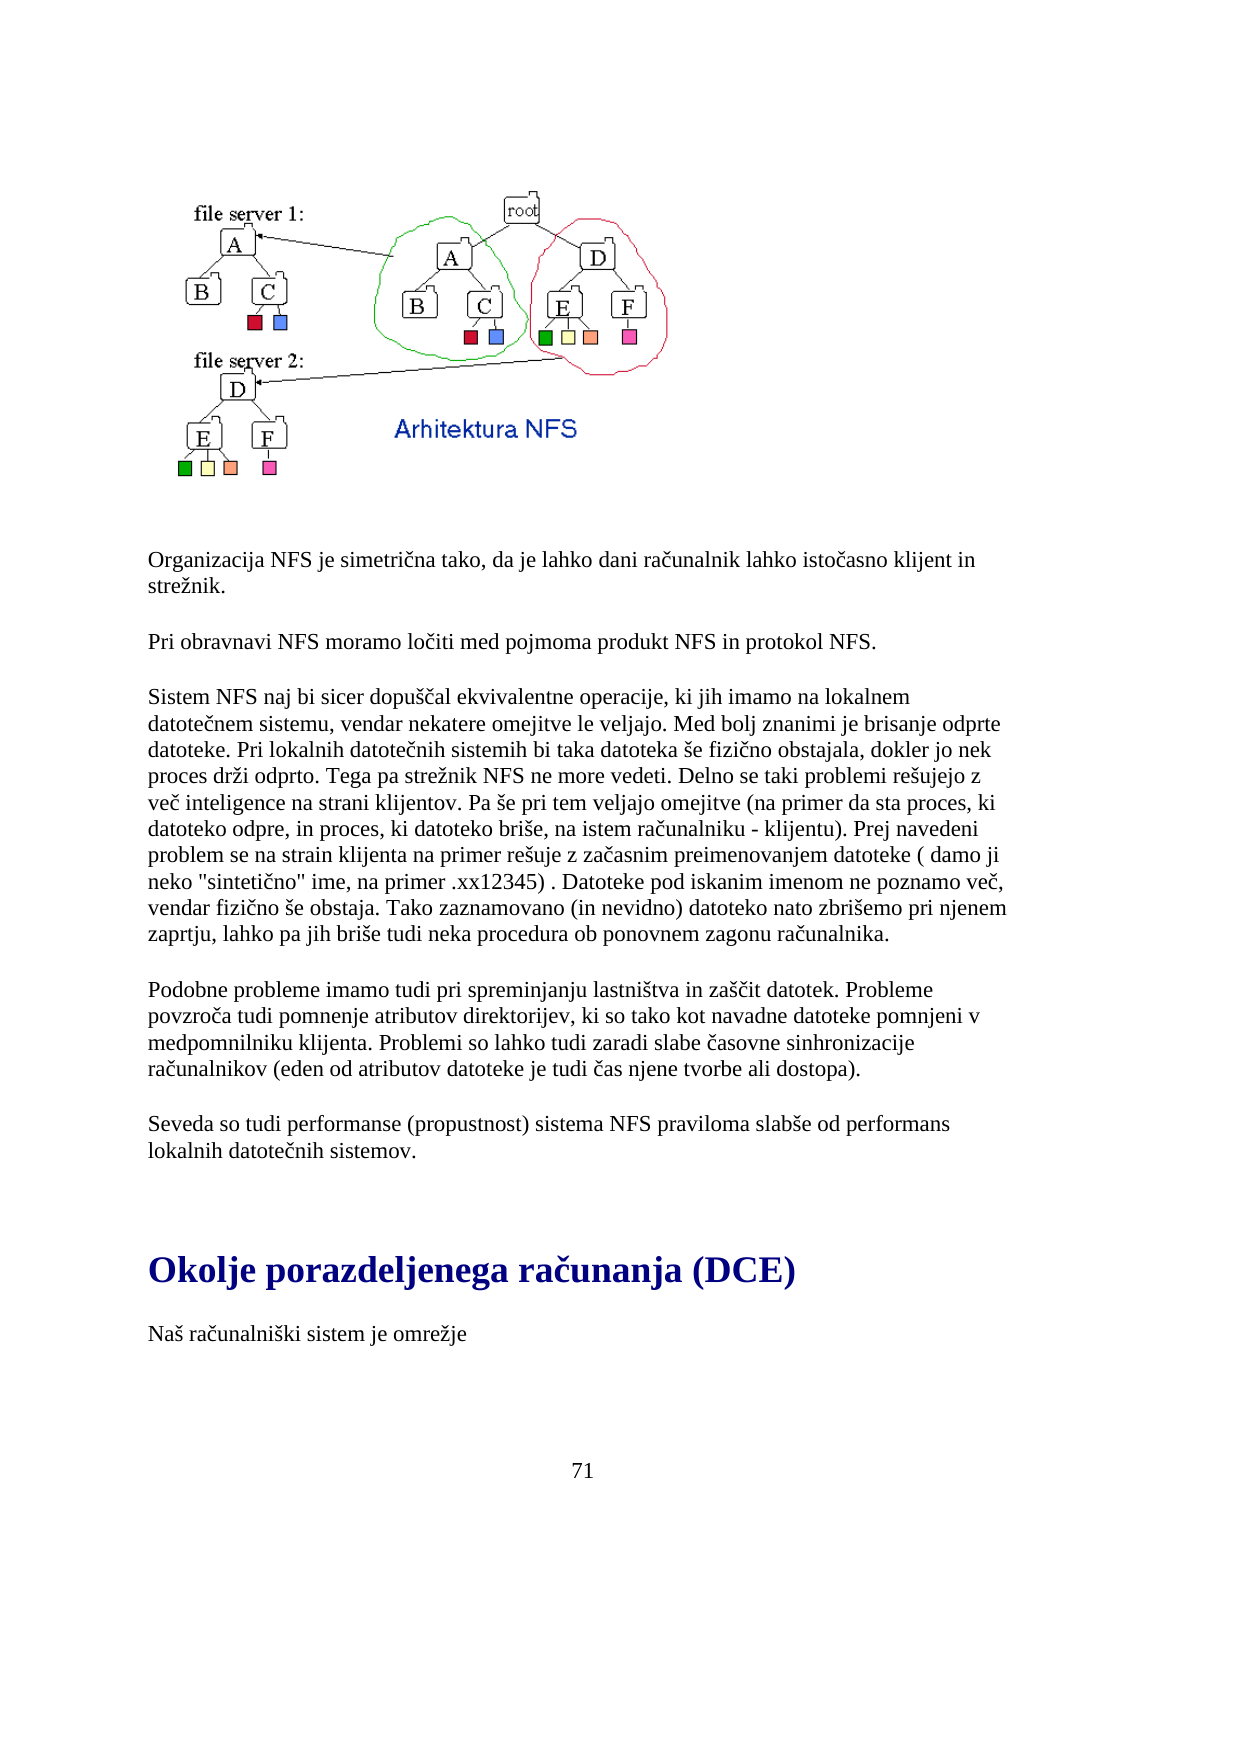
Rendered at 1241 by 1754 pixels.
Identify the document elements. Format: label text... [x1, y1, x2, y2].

text Podobne probleme imamo tudi pri spreminjanju lastništva in zaščit datotek. Probleme povzroča tudi pomnenje atributov direktorijev, ki so tako kot navadne datoteke pomnjeni v medpomnilniku klijenta. Problemi so lahko tudi zaradi slabe časovne sinhronizacije računalnikov (eden od atributov datoteke je tudi čas njene tvorbe ali dostopa). [148, 976, 1018, 1081]
text Organizacija NFS je simetrična tako, da je lahko dani računalnik lahko istočasno klijent in strežnik. [148, 546, 1018, 598]
text Seveda so tudi performanse (propustnost) sistema NFS praviloma slabše od performans lokalnih datotečnih sistemov. [148, 1111, 1018, 1163]
subtitle Okolje porazdeljenega računanja (DCE) [148, 1248, 1093, 1291]
text Naš računalniški sistem je omrežje [148, 1320, 1018, 1347]
text Pri obravnavi NFS moramo ločiti med pojmoma produkt NFS in protokol NFS. [148, 628, 1018, 654]
text Sistem NFS naj bi sicer dopuščal ekvivalentne operacije, ki jih imamo na lokalnem datotečnem sistemu, vendar nekatere omejitve le veljajo. Med bolj znanimi je brisanje odprte datoteke. Pri lokalnih datotečnih sistemih bi taka datoteka še fizično obstajala, dokler jo nek proces drži odprto. Tega pa strežnik NFS ne more vedeti. Delno se taki problemi rešujejo z več inteligence na strani klijentov. Pa še pri tem veljajo omejitve (na primer da sta proces, ki datoteko odpre, in proces, ki datoteko briše, na istem računalniku - klijentu). Prej navedeni problem se na strain klijenta na primer rešuje z začasnim preimenovanjem datoteke ( damo ji neko "sintetično" ime, na primer .xx12345) . Datoteke pod iskanim imenom ne poznamo več, vendar fizično še obstaja. Tako zaznamovano (in nevidno) datoteko nato zbrišemo pri njenem zaprtju, lahko pa jih briše tudi neka procedura ob ponovnem zagonu računalnika. [148, 683, 1018, 947]
picture [164, 156, 675, 508]
